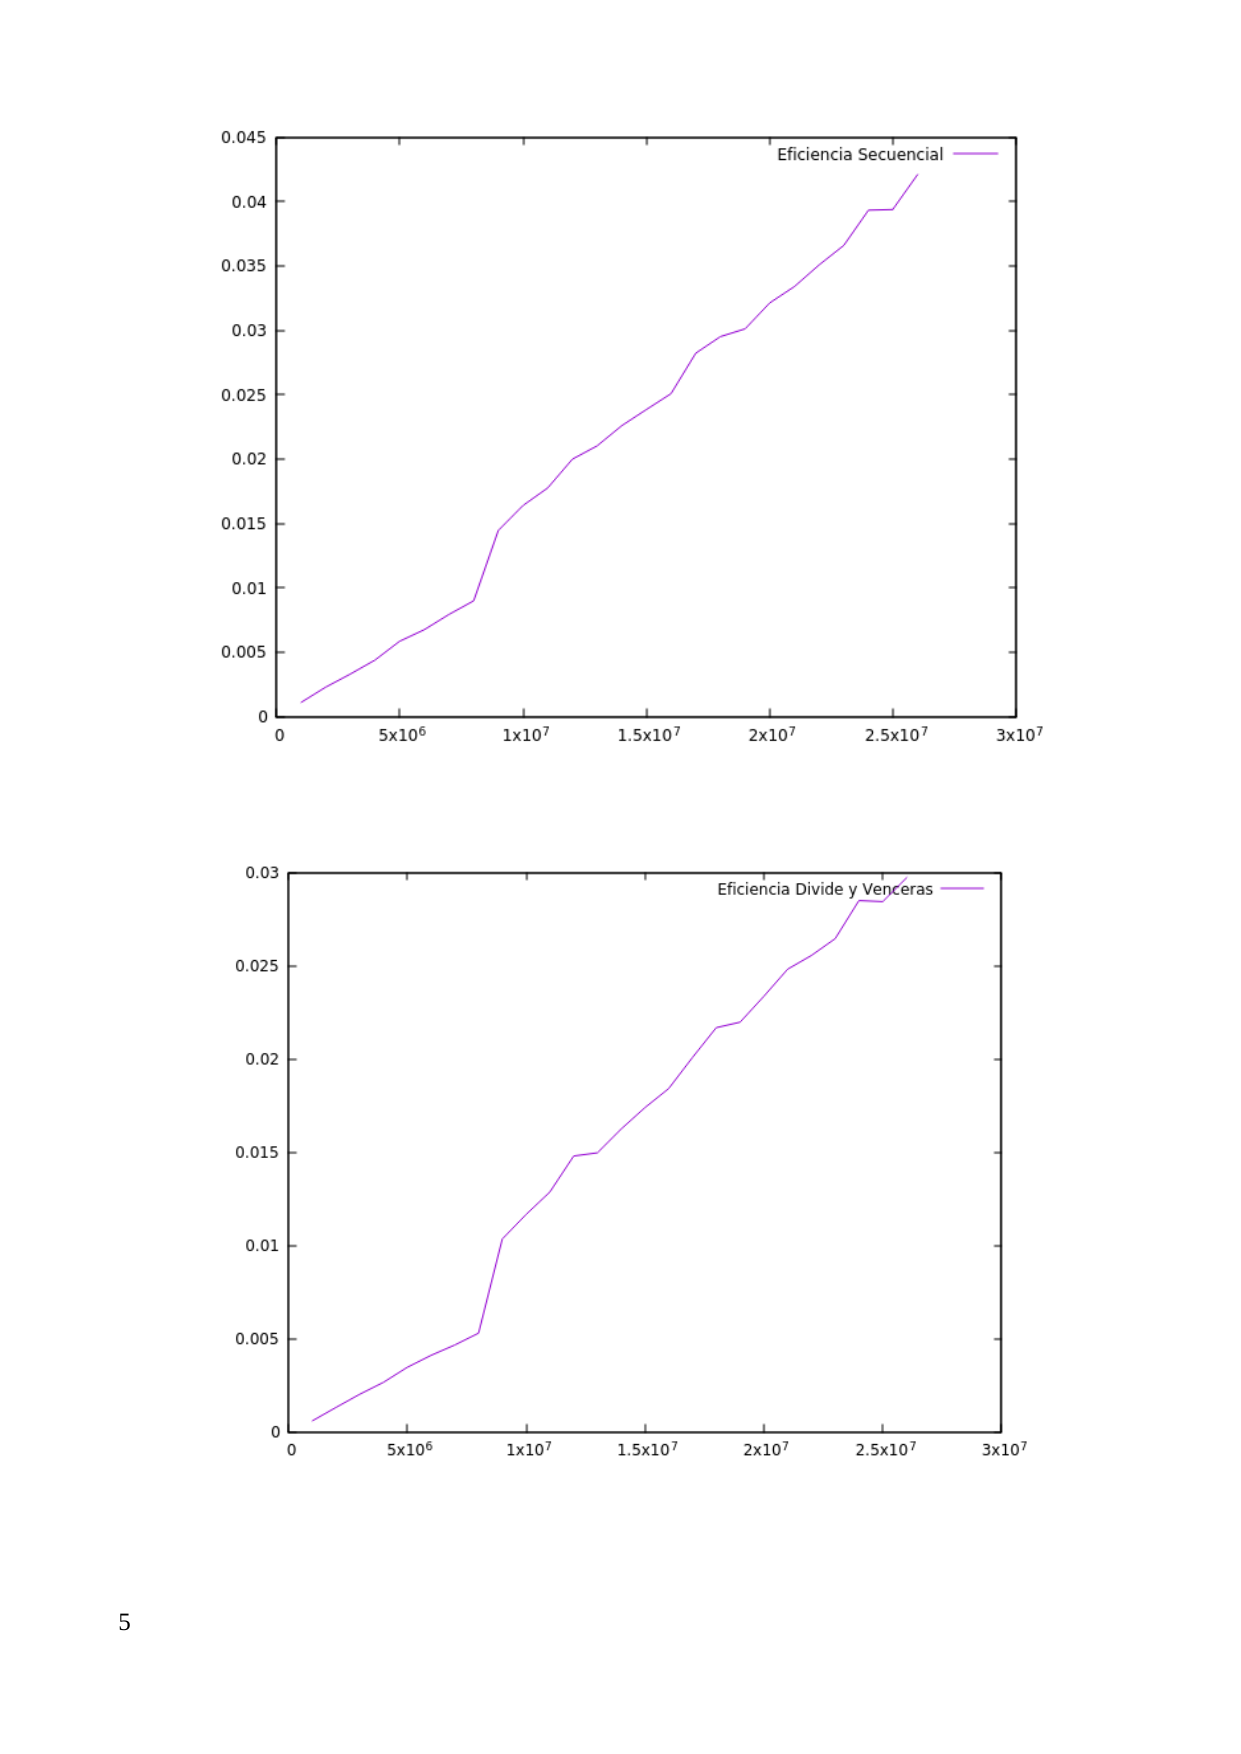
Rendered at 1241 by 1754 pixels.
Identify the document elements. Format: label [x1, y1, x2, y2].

picture [197, 118, 1044, 753]
picture [212, 854, 1028, 1467]
